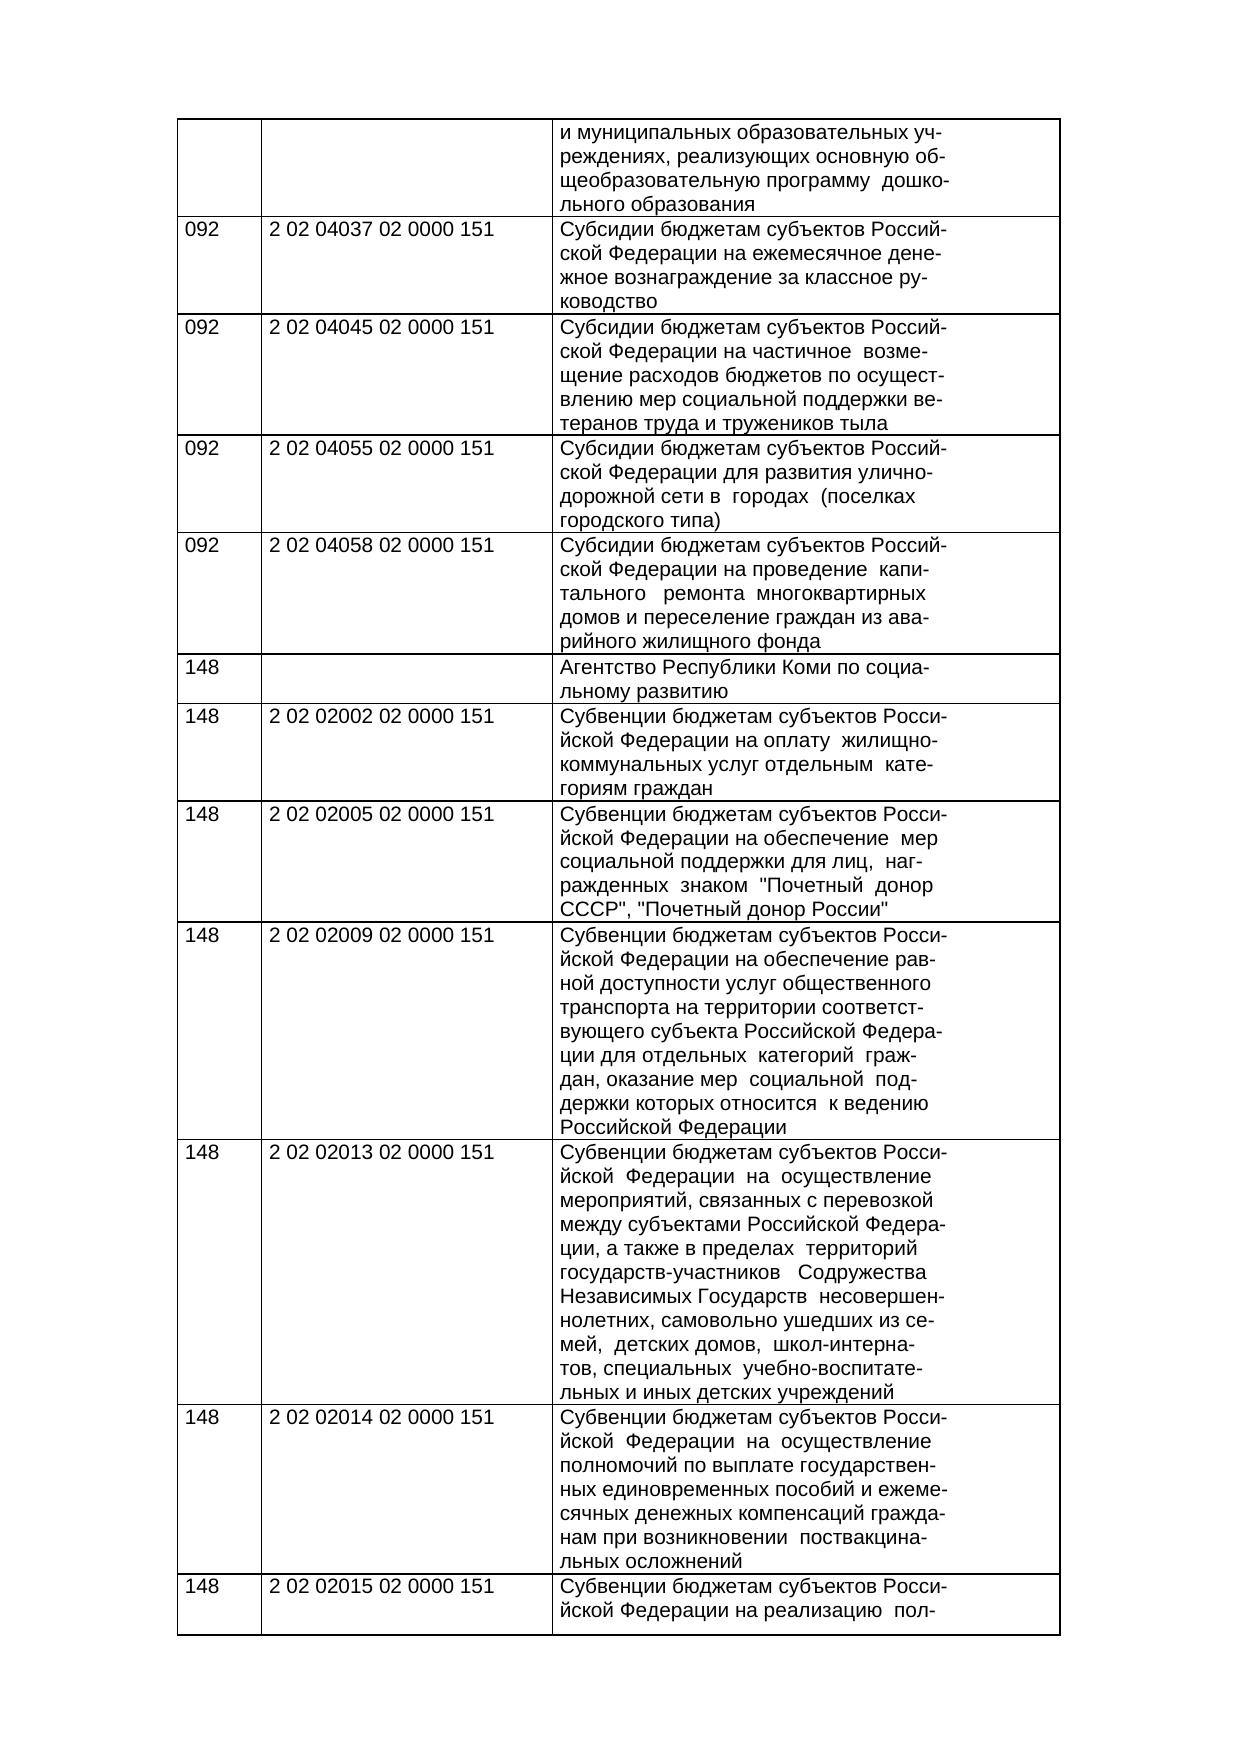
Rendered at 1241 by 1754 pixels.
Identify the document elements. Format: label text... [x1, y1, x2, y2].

table_cell 2 02 04037 02 0000 151 [262, 217, 552, 313]
table_cell [1061, 313, 1149, 434]
table_cell [1061, 532, 1149, 653]
table_cell и муниципальных образовательных уч- реждениях, реализующих основную об- щеобразовательную программу дошко- льного образования [553, 120, 1059, 216]
table_cell 092 [178, 217, 261, 313]
table_cell Субвенции бюджетам субъектов Росси- йской Федерации на обеспечение рав- ной доступности услуг общественного транспорта на территории соответст- вующего субъекта Российской Федера- ции для отдельных категорий граж- дан, оказание мер социальной под- держки которых относится к ведению Российской Федерации [553, 923, 1059, 1138]
table_cell [1061, 1404, 1149, 1573]
table_cell 148 [178, 1575, 261, 1634]
table_cell Субсидии бюджетам субъектов Россий- ской Федерации на частичное возме- щение расходов бюджетов по осущест- влению мер социальной поддержки ве- теранов труда и тружеников тыла [553, 315, 1059, 434]
table_cell [1061, 921, 1149, 1138]
table_cell [1061, 118, 1149, 216]
table_cell [1061, 434, 1149, 532]
table_cell [1061, 1139, 1149, 1403]
table_cell 2 02 02014 02 0000 151 [262, 1405, 552, 1573]
table_cell 148 [178, 704, 261, 800]
table_cell Субвенции бюджетам субъектов Росси- йской Федерации на оплату жилищно- коммунальных услуг отдельным кате- гориям граждан [553, 704, 1059, 800]
table_cell 092 [178, 315, 261, 434]
table_cell Субсидии бюджетам субъектов Россий- ской Федерации на ежемесячное дене- жное вознаграждение за классное ру- ководство [553, 217, 1059, 313]
table_cell 148 [178, 655, 261, 702]
table_cell 148 [178, 923, 261, 1138]
table_cell [1061, 653, 1149, 702]
table_cell [1061, 800, 1149, 921]
table_cell 092 [178, 436, 261, 532]
table_cell 2 02 04055 02 0000 151 [262, 436, 552, 532]
table_cell 092 [178, 533, 261, 653]
table_cell Субсидии бюджетам субъектов Россий- ской Федерации для развития улично- дорожной сети в городах (поселках городского типа) [553, 436, 1059, 532]
table_cell [1061, 703, 1149, 800]
table_cell 2 02 04058 02 0000 151 [262, 533, 552, 653]
table_cell 2 02 02002 02 0000 151 [262, 704, 552, 800]
table_cell Субсидии бюджетам субъектов Россий- ской Федерации на проведение капи- тального ремонта многоквартирных домов и переселение граждан из ава- рийного жилищного фонда [553, 533, 1059, 653]
table_cell 2 02 02005 02 0000 151 [262, 802, 552, 921]
table_cell [1061, 216, 1149, 313]
table_cell Агентство Республики Коми по социа- льному развитию [553, 655, 1059, 702]
table_cell 2 02 02009 02 0000 151 [262, 923, 552, 1138]
table_cell Субвенции бюджетам субъектов Росси- йской Федерации на осуществление мероприятий, связанных с перевозкой между субъектами Российской Федера- ции, а также в пределах территорий государств-участников Содружества Независимых Государств несовершен- нолетних, самовольно ушедших из се- мей, детских домов, школ-интерна- тов, специальных учебно-воспитате- льных и иных детских учреждений [553, 1140, 1059, 1403]
table_cell [1061, 1573, 1149, 1634]
table_cell [178, 120, 261, 216]
table_cell 148 [178, 1140, 261, 1403]
table_cell [262, 120, 552, 216]
table_cell 2 02 02015 02 0000 151 [262, 1575, 552, 1634]
table_cell 2 02 04045 02 0000 151 [262, 315, 552, 434]
table_cell 2 02 02013 02 0000 151 [262, 1140, 552, 1403]
table_cell Субвенции бюджетам субъектов Росси- йской Федерации на обеспечение мер социальной поддержки для лиц, наг- ражденных знаком "Почетный донор СССР", "Почетный донор России" [553, 802, 1059, 921]
table_cell Субвенции бюджетам субъектов Росси- йской Федерации на реализацию пол- [553, 1575, 1059, 1634]
table_cell Субвенции бюджетам субъектов Росси- йской Федерации на осуществление полномочий по выплате государствен- ных единовременных пособий и ежеме- сячных денежных компенсаций гражда- нам при возникновении поствакцина- льных осложнений [553, 1405, 1059, 1573]
table_cell 148 [178, 1405, 261, 1573]
table_cell 148 [178, 802, 261, 921]
table_cell [262, 655, 552, 702]
